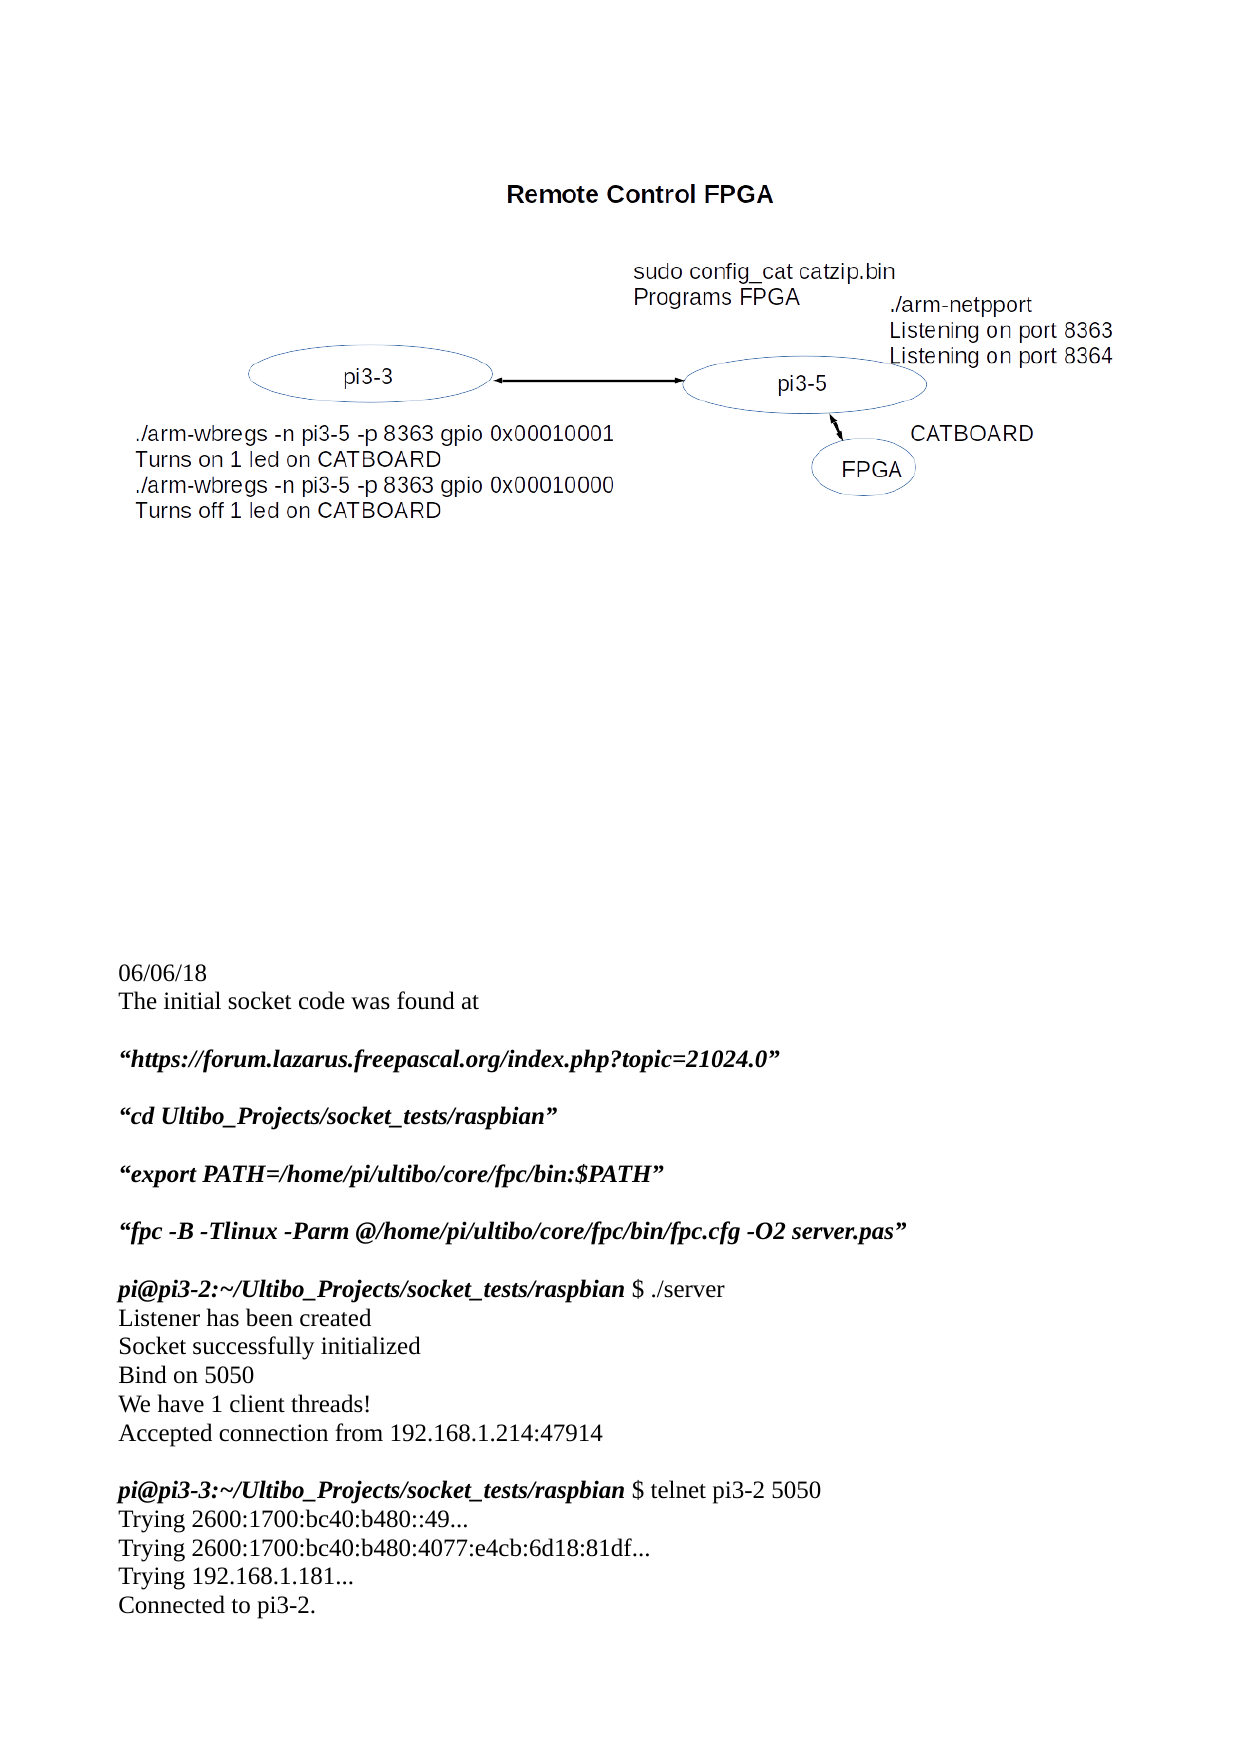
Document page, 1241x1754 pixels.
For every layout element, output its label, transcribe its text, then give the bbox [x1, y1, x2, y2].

text 06/06/18 [118, 958, 1122, 986]
text Listener has been created [118, 1303, 1122, 1331]
text “fpc -B -Tlinux -Parm @/home/pi/ultibo/core/fpc/bin/fpc.cfg -O2 server.pas” [118, 1216, 1122, 1245]
text Trying 2600:1700:bc40:b480::49... [118, 1504, 1122, 1533]
text “cd Ultibo_Projects/socket_tests/raspbian” [118, 1101, 1122, 1130]
picture [118, 118, 1123, 872]
text Trying 2600:1700:bc40:b480:4077:e4cb:6d18:81df... [118, 1533, 1122, 1561]
text “https://forum.lazarus.freepascal.org/index.php?topic=21024.0” [118, 1044, 1122, 1073]
text “export PATH=/home/pi/ultibo/core/fpc/bin:$PATH” [118, 1159, 1122, 1188]
text Trying 192.168.1.181... [118, 1561, 1122, 1590]
text pi@pi3-3:~/Ultibo_Projects/socket_tests/raspbian $ telnet pi3-2 5050 [118, 1475, 1122, 1504]
text Connected to pi3-2. [118, 1590, 1122, 1619]
text Accepted connection from 192.168.1.214:47914 [118, 1418, 1122, 1446]
text We have 1 client threads! [118, 1389, 1122, 1418]
text Bind on 5050 [118, 1360, 1122, 1389]
text pi@pi3-2:~/Ultibo_Projects/socket_tests/raspbian $ ./server [118, 1274, 1122, 1303]
text Socket successfully initialized [118, 1331, 1122, 1360]
text The initial socket code was found at [118, 986, 1122, 1015]
